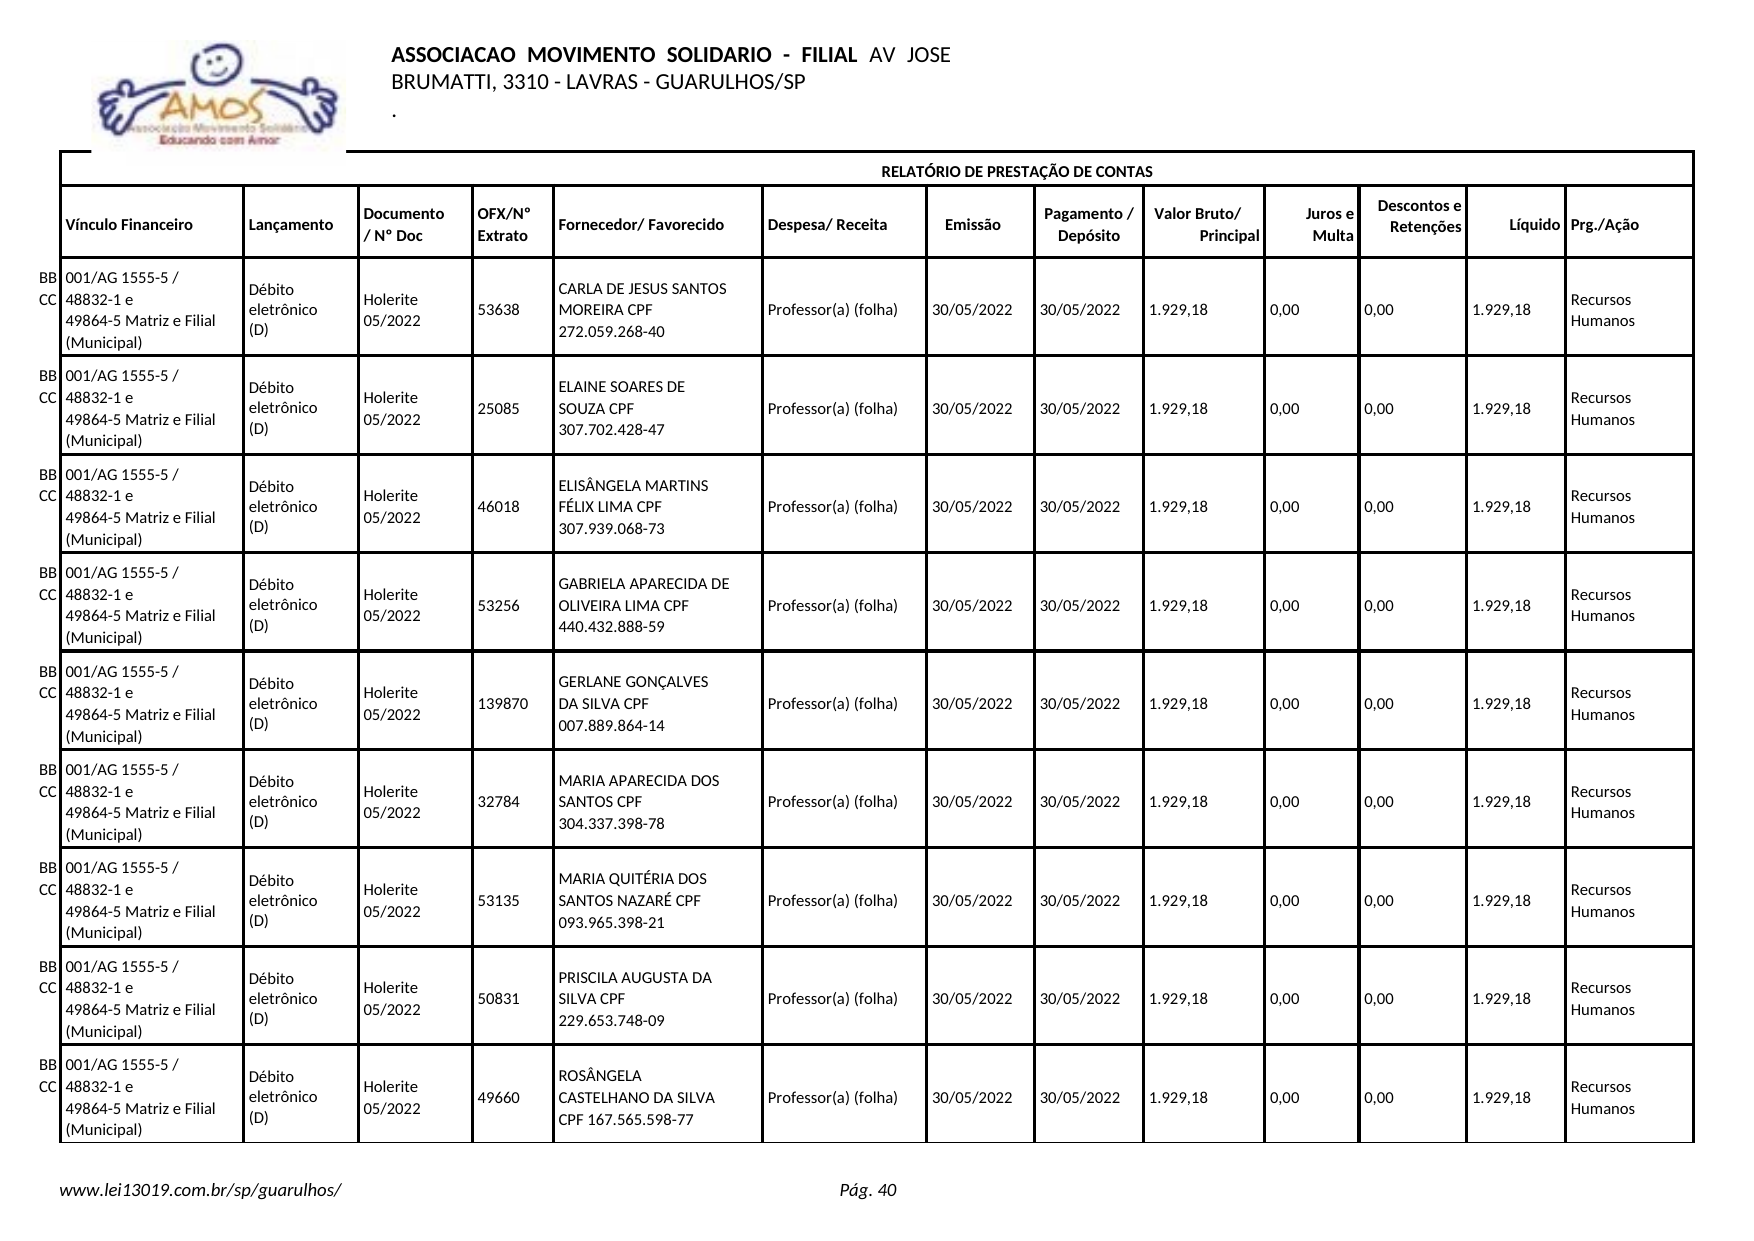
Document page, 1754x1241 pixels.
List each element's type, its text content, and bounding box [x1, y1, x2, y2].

table_cell ELAINE SOARES DE SOUZA CPF 307.702.428-47 [555, 357, 761, 452]
table_cell 001/AG 1555-5 / 48832-1 e 49864-5 Matriz e Filial (Municipal) [62, 849, 242, 945]
table_cell Recursos Humanos [1567, 357, 1692, 452]
table_cell 30/05/2022 [1036, 357, 1142, 452]
table_cell Débito eletrônico (D) [245, 1046, 357, 1142]
table_cell Professor(a) (folha) [764, 1046, 925, 1142]
table_cell Pagamento / Depósito [1036, 187, 1142, 256]
table_cell 0,00 [1266, 357, 1357, 452]
table_cell 30/05/2022 [1036, 259, 1142, 354]
table_cell 1.929,18 [1145, 751, 1263, 846]
table_cell 30/05/2022 [928, 357, 1033, 452]
table_cell Holerite 05/2022 [360, 554, 471, 649]
table_cell Valor Bruto/ Principal [1145, 187, 1263, 256]
table_cell 0,00 [1266, 751, 1357, 846]
table_cell 30/05/2022 [928, 554, 1033, 649]
table_cell 1.929,18 [1468, 653, 1564, 748]
table_cell 30/05/2022 [928, 1046, 1033, 1142]
table_cell Recursos Humanos [1567, 1046, 1692, 1142]
table_cell MARIA APARECIDA DOS SANTOS CPF 304.337.398-78 [555, 751, 761, 846]
table_cell Holerite 05/2022 [360, 653, 471, 748]
table_cell Professor(a) (folha) [764, 849, 925, 945]
table_cell 1.929,18 [1145, 849, 1263, 945]
table_cell Documento / Nº Doc [360, 187, 471, 256]
table_cell 001/AG 1555-5 / 48832-1 e 49864-5 Matriz e Filial (Municipal) [62, 653, 242, 748]
table_cell 1.929,18 [1468, 1046, 1564, 1142]
table_cell 1.929,18 [1145, 259, 1263, 354]
table_cell 0,00 [1266, 259, 1357, 354]
table_cell Débito eletrônico (D) [245, 259, 357, 354]
table_cell Recursos Humanos [1567, 849, 1692, 945]
table_cell 0,00 [1361, 751, 1465, 846]
table_cell CARLA DE JESUS SANTOS MOREIRA CPF 272.059.268-40 [555, 259, 761, 354]
table_cell 0,00 [1361, 259, 1465, 354]
table_cell Recursos Humanos [1567, 554, 1692, 649]
table_cell 001/AG 1555-5 / 48832-1 e 49864-5 Matriz e Filial (Municipal) [62, 357, 242, 452]
table_cell ELISÂNGELA MARTINS FÉLIX LIMA CPF 307.939.068-73 [555, 456, 761, 551]
table_cell 30/05/2022 [1036, 849, 1142, 945]
table_cell 30/05/2022 [1036, 456, 1142, 551]
table_cell 25085 [474, 357, 552, 452]
table_cell 001/AG 1555-5 / 48832-1 e 49864-5 Matriz e Filial (Municipal) [62, 948, 242, 1043]
table_cell 1.929,18 [1145, 653, 1263, 748]
table_cell 001/AG 1555-5 / 48832-1 e 49864-5 Matriz e Filial (Municipal) [62, 456, 242, 551]
table_cell 30/05/2022 [1036, 1046, 1142, 1142]
table_cell 0,00 [1266, 554, 1357, 649]
table_cell GERLANE GONÇALVES DA SILVA CPF 007.889.864-14 [555, 653, 761, 748]
table_cell 1.929,18 [1145, 1046, 1263, 1142]
table_cell Recursos Humanos [1567, 456, 1692, 551]
table_cell 0,00 [1266, 456, 1357, 551]
table_cell Holerite 05/2022 [360, 751, 471, 846]
table_cell Holerite 05/2022 [360, 259, 471, 354]
table_cell 30/05/2022 [928, 849, 1033, 945]
table_cell Holerite 05/2022 [360, 948, 471, 1043]
table_cell 0,00 [1361, 1046, 1465, 1142]
table_cell 50831 [474, 948, 552, 1043]
table_cell 0,00 [1266, 948, 1357, 1043]
table_cell Emissão [928, 187, 1033, 256]
table_cell 30/05/2022 [928, 751, 1033, 846]
table_cell Fornecedor/ Favorecido [555, 187, 761, 256]
table_cell 1.929,18 [1468, 948, 1564, 1043]
table_cell 1.929,18 [1468, 259, 1564, 354]
table_cell 30/05/2022 [928, 653, 1033, 748]
table_cell 1.929,18 [1145, 357, 1263, 452]
table_header RELATÓRIO DE PRESTAÇÃO DE CONTAS [62, 153, 1692, 183]
table_cell 53135 [474, 849, 552, 945]
table_cell Recursos Humanos [1567, 653, 1692, 748]
table_cell Débito eletrônico (D) [245, 554, 357, 649]
table_cell Vínculo Financeiro [62, 187, 242, 256]
table_cell 0,00 [1361, 357, 1465, 452]
table_cell Recursos Humanos [1567, 751, 1692, 846]
table_cell GABRIELA APARECIDA DE OLIVEIRA LIMA CPF 440.432.888-59 [555, 554, 761, 649]
table_cell 0,00 [1361, 849, 1465, 945]
table_cell Juros e Multa [1266, 187, 1357, 256]
table_cell 0,00 [1266, 653, 1357, 748]
table_cell Débito eletrônico (D) [245, 849, 357, 945]
table_cell 53638 [474, 259, 552, 354]
table_cell 30/05/2022 [1036, 751, 1142, 846]
table_cell Holerite 05/2022 [360, 849, 471, 945]
table_cell Recursos Humanos [1567, 948, 1692, 1043]
table_cell Holerite 05/2022 [360, 1046, 471, 1142]
table_cell Despesa/ Receita [764, 187, 925, 256]
table_cell Descontos e Retenções [1361, 187, 1465, 256]
table_cell 0,00 [1361, 554, 1465, 649]
table_cell ROSÂNGELA CASTELHANO DA SILVA CPF 167.565.598-77 [555, 1046, 761, 1142]
table_cell MARIA QUITÉRIA DOS SANTOS NAZARÉ CPF 093.965.398-21 [555, 849, 761, 945]
table_cell 001/AG 1555-5 / 48832-1 e 49864-5 Matriz e Filial (Municipal) [62, 1046, 242, 1142]
table_cell Líquido [1468, 187, 1564, 256]
table_cell 1.929,18 [1468, 357, 1564, 452]
table_cell Débito eletrônico (D) [245, 751, 357, 846]
table_cell Débito eletrônico (D) [245, 653, 357, 748]
table_cell 30/05/2022 [1036, 554, 1142, 649]
table_cell Professor(a) (folha) [764, 751, 925, 846]
table_cell 30/05/2022 [928, 948, 1033, 1043]
table_cell 001/AG 1555-5 / 48832-1 e 49864-5 Matriz e Filial (Municipal) [62, 751, 242, 846]
table_cell 1.929,18 [1468, 849, 1564, 945]
table_cell 0,00 [1361, 948, 1465, 1043]
table_cell 1.929,18 [1145, 456, 1263, 551]
table_cell 0,00 [1266, 1046, 1357, 1142]
table_cell 30/05/2022 [1036, 948, 1142, 1043]
table_cell 0,00 [1266, 849, 1357, 945]
table_cell Prg./Ação [1567, 187, 1692, 256]
table_cell 30/05/2022 [928, 259, 1033, 354]
table_cell 46018 [474, 456, 552, 551]
table_cell Holerite 05/2022 [360, 357, 471, 452]
table_cell 1.929,18 [1145, 948, 1263, 1043]
table_cell 001/AG 1555-5 / 48832-1 e 49864-5 Matriz e Filial (Municipal) [62, 259, 242, 354]
table_cell 1.929,18 [1145, 554, 1263, 649]
table_cell Lançamento [245, 187, 357, 256]
table_cell 001/AG 1555-5 / 48832-1 e 49864-5 Matriz e Filial (Municipal) [62, 554, 242, 649]
table_cell 1.929,18 [1468, 554, 1564, 649]
table_cell Débito eletrônico (D) [245, 357, 357, 452]
table_cell 0,00 [1361, 456, 1465, 551]
table_cell Holerite 05/2022 [360, 456, 471, 551]
table_cell Débito eletrônico (D) [245, 456, 357, 551]
table_cell Débito eletrônico (D) [245, 948, 357, 1043]
table_cell 1.929,18 [1468, 751, 1564, 846]
table_cell 53256 [474, 554, 552, 649]
table_cell Recursos Humanos [1567, 259, 1692, 354]
table_cell 1.929,18 [1468, 456, 1564, 551]
table_cell 0,00 [1361, 653, 1465, 748]
table_cell Professor(a) (folha) [764, 259, 925, 354]
table_cell 49660 [474, 1046, 552, 1142]
table_cell 32784 [474, 751, 552, 846]
table_cell 30/05/2022 [928, 456, 1033, 551]
table_cell Professor(a) (folha) [764, 948, 925, 1043]
table_cell Professor(a) (folha) [764, 357, 925, 452]
table_cell Professor(a) (folha) [764, 653, 925, 748]
table_cell 30/05/2022 [1036, 653, 1142, 748]
table_cell Professor(a) (folha) [764, 456, 925, 551]
table_cell OFX/Nº Extrato [474, 187, 552, 256]
table_cell 139870 [474, 653, 552, 748]
table_cell PRISCILA AUGUSTA DA SILVA CPF 229.653.748-09 [555, 948, 761, 1043]
table_cell Professor(a) (folha) [764, 554, 925, 649]
